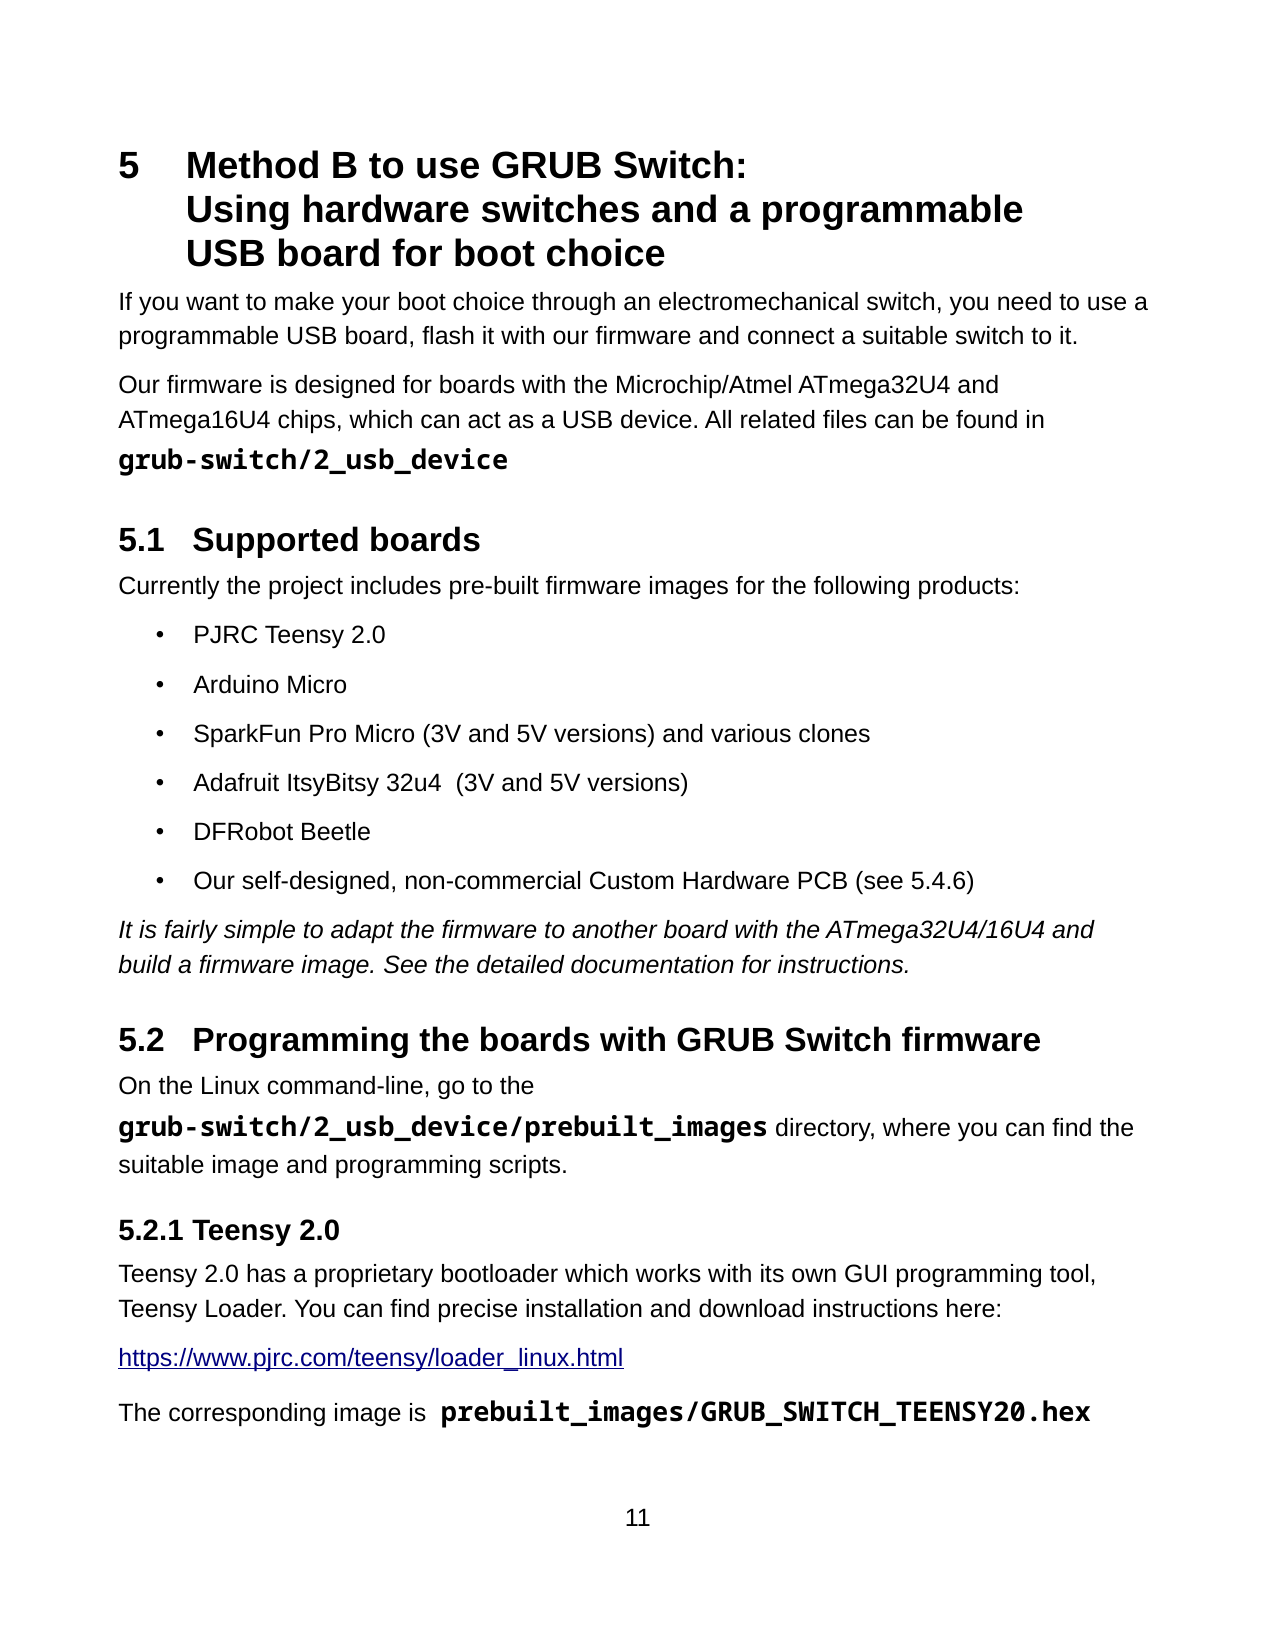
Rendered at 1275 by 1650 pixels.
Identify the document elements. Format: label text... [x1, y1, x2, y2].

text It is fairly simple to adapt the firmware to another board with the ATmega32U4/16U4 and build a firmware image. See the detailed documentation for instructions. [118, 915, 1157, 979]
list Adafruit ItsyBitsy 32u4 (3V and 5V versions) [156, 768, 1157, 797]
text https://www.pjrc.com/teensy/loader_linux.html [118, 1343, 1157, 1372]
text Teensy 2.0 has a proprietary bootloader which works with its own GUI programming tool, Teensy Loader. You can find precise installation and download instructions here: [118, 1259, 1157, 1323]
text Our firmware is designed for boards with the Microchip/Atmel ATmega32U4 and ATmega16U4 chips, which can act as a USB device. All related files can be found in grub-switch/2_usb_device [118, 370, 1157, 477]
list Arduino Micro [156, 669, 1157, 698]
list DFRobot Beetle [156, 817, 1157, 846]
text The corresponding image is prebuilt_images/GRUB_SWITCH_TEENSY20.hex [118, 1392, 1157, 1429]
subtitle Method B to use GRUB Switch: Using hardware switches and a programmable USB board for boot choice [118, 143, 1157, 274]
text On the Linux command-line, go to the grub-switch/2_usb_device/prebuilt_images directory, where you can find the suitable image and programming scripts. [118, 1071, 1157, 1178]
subtitle Teensy 2.0 [118, 1213, 1157, 1247]
list SparkFun Pro Micro (3V and 5V versions) and various clones [156, 719, 1157, 748]
text Currently the project includes pre-built firmware images for the following products: [118, 571, 1157, 600]
subtitle Programming the boards with GRUB Switch firmware [118, 1020, 1157, 1058]
subtitle Supported boards [118, 520, 1157, 559]
list PJRC Teensy 2.0 [156, 620, 1157, 649]
text If you want to make your boot choice through an electromechanical switch, you need to use a programmable USB board, flash it with our firmware and connect a suitable switch to it. [118, 287, 1157, 350]
list Our self-designed, non-commercial Custom Hardware PCB (see 5.4.6) [156, 866, 1157, 895]
